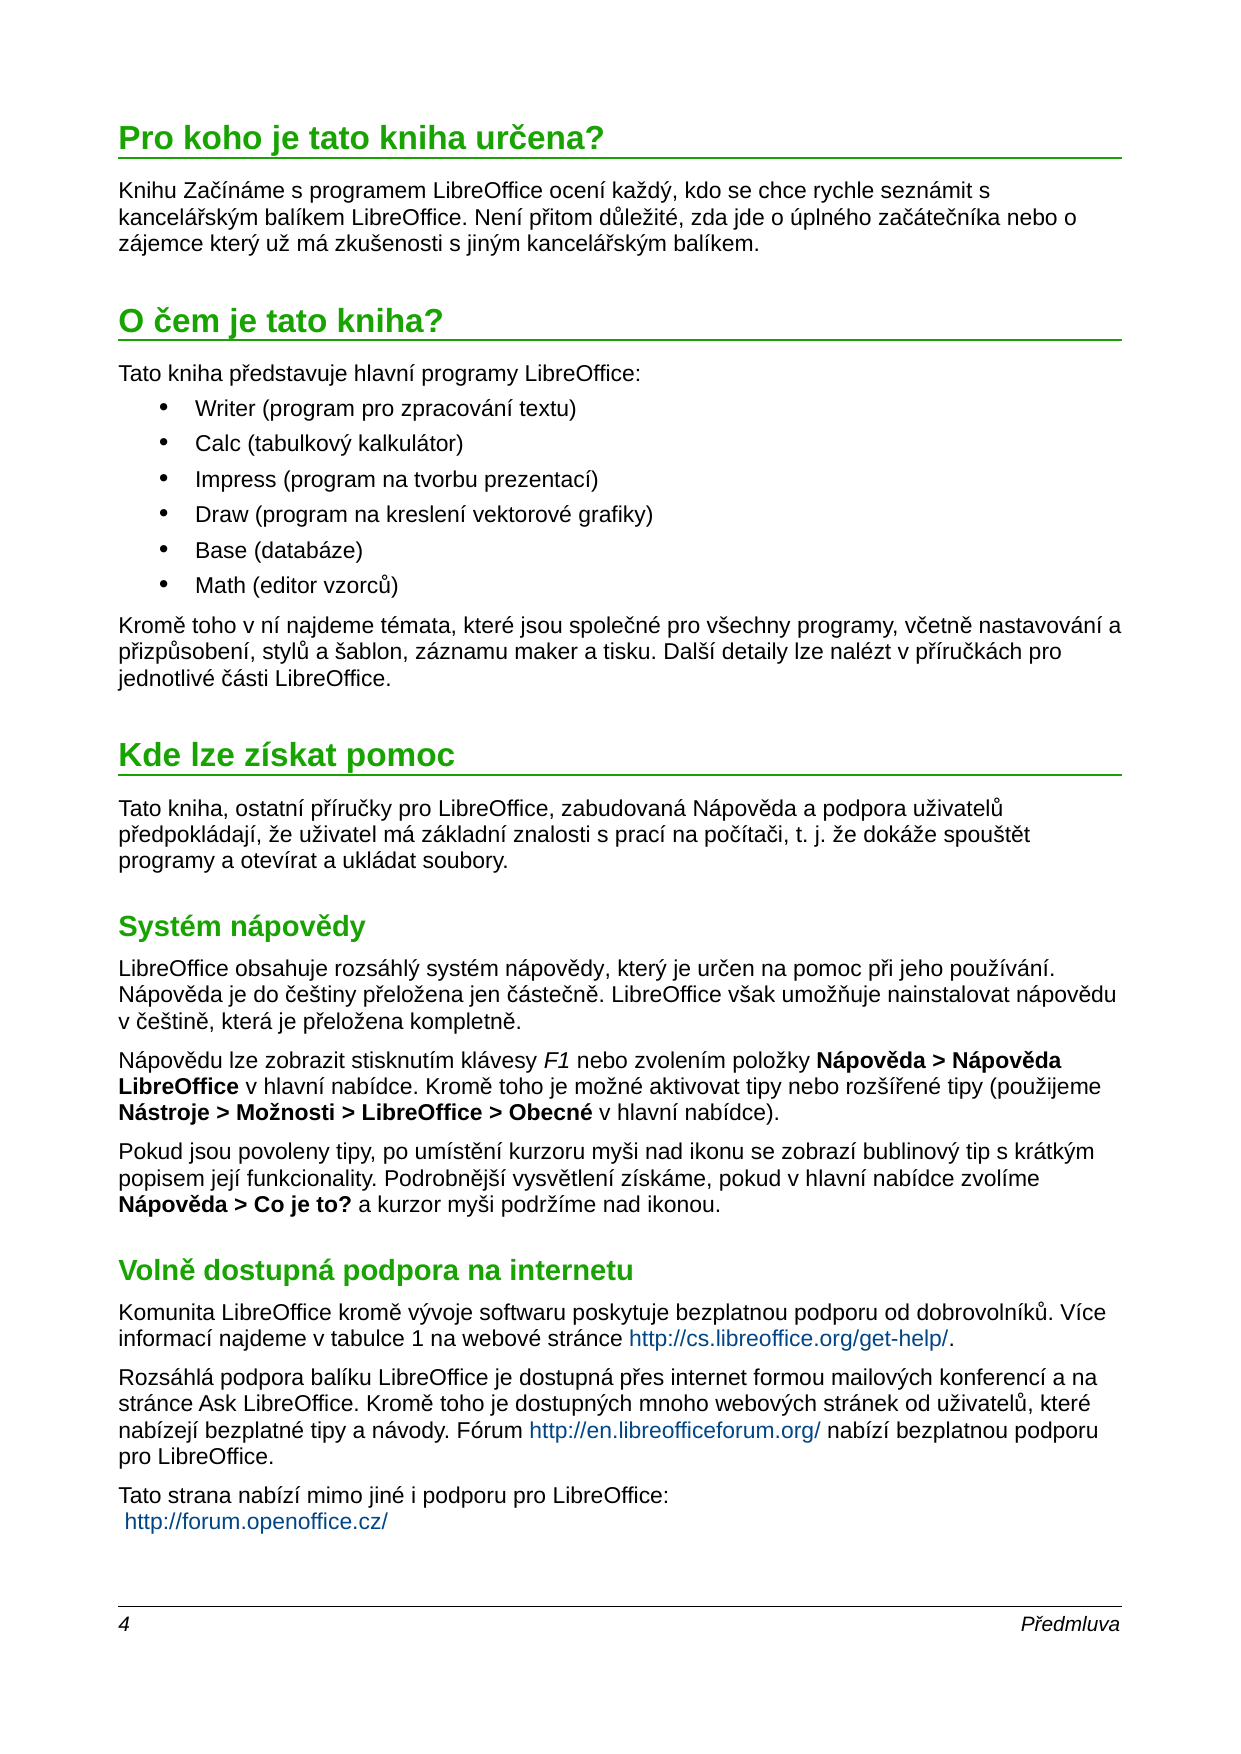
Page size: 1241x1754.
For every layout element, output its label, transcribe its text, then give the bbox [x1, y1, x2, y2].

text Komunita LibreOffice kromě vývoje softwaru poskytuje bezplatnou podporu od dobrovolníků. Více informací najdeme v tabulce 1 na webové stránce http://cs.libreoffice.org/get-help/. [118, 1299, 1122, 1351]
text Knihu Začínáme s programem LibreOffice ocení každý, kdo se chce rychle seznámit s kancelářským balíkem LibreOffice. Není přitom důležité, zda jde o úplného začátečníka nebo o zájemce který už má zkušenosti s jiným kancelářským balíkem. [118, 177, 1122, 257]
subtitle Volně dostupná podpora na internetu [118, 1253, 1122, 1286]
text LibreOffice obsahuje rozsáhlý systém nápovědy, který je určen na pomoc při jeho používání. Nápověda je do češtiny přeložena jen částečně. LibreOffice však umožňuje nainstalovat nápovědu v češtině, která je přeložena kompletně. [118, 955, 1122, 1034]
text Tato kniha, ostatní příručky pro LibreOffice, zabudovaná Nápověda a podpora uživatelů předpokládají, že uživatel má základní znalosti s prací na počítači, t. j. že dokáže spouštět programy a otevírat a ukládat soubory. [118, 794, 1122, 874]
subtitle Kde lze získat pomoc [118, 735, 1122, 774]
list Calc (tabulkový kalkulátor) [156, 428, 1122, 458]
text Rozsáhlá podpora balíku LibreOffice je dostupná přes internet formou mailových konferencí a na stránce Ask LibreOffice. Kromě toho je dostupných mnoho webových stránek od uživatelů, které nabízejí bezplatné tipy a návody. Fórum http://en.libreofficeforum.org/ nabízí bezplatnou podporu pro LibreOffice. [118, 1364, 1122, 1469]
subtitle Systém nápovědy [118, 909, 1122, 943]
text Pokud jsou povoleny tipy, po umístění kurzoru myši nad ikonu se zobrazí bublinový tip s krátkým popisem její funkcionality. Podrobnější vysvětlení získáme, pokud v hlavní nabídce zvolíme Nápověda > Co je to? a kurzor myši podržíme nad ikonou. [118, 1138, 1122, 1217]
list Impress (program na tvorbu prezentací) [156, 464, 1122, 493]
text Nápovědu lze zobrazit stisknutím klávesy F1 nebo zvolením položky Nápověda > Nápověda LibreOffice v hlavní nabídce. Kromě toho je možné aktivovat tipy nebo rozšířené tipy (použijeme Nástroje > Možnosti > LibreOffice > Obecné v hlavní nabídce). [118, 1047, 1122, 1126]
list Base (databáze) [156, 535, 1122, 564]
subtitle O čem je tato kniha? [118, 301, 1122, 339]
list Draw (program na kreslení vektorové grafiky) [156, 499, 1122, 528]
text Kromě toho v ní najdeme témata, které jsou společné pro všechny programy, včetně nastavování a přizpůsobení, stylů a šablon, záznamu maker a tisku. Další detaily lze nalézt v příručkách pro jednotlivé části LibreOffice. [118, 612, 1122, 691]
list Tato kniha představuje hlavní programy LibreOffice: [118, 360, 1122, 387]
text Tato strana nabízí mimo jiné i podporu pro LibreOffice: http://forum.openoffice.cz/ [118, 1482, 1122, 1534]
list Writer (program pro zpracování textu) [156, 393, 1122, 422]
subtitle Pro koho je tato kniha určena? [118, 118, 1122, 157]
list Math (editor vzorců) [156, 570, 1122, 599]
